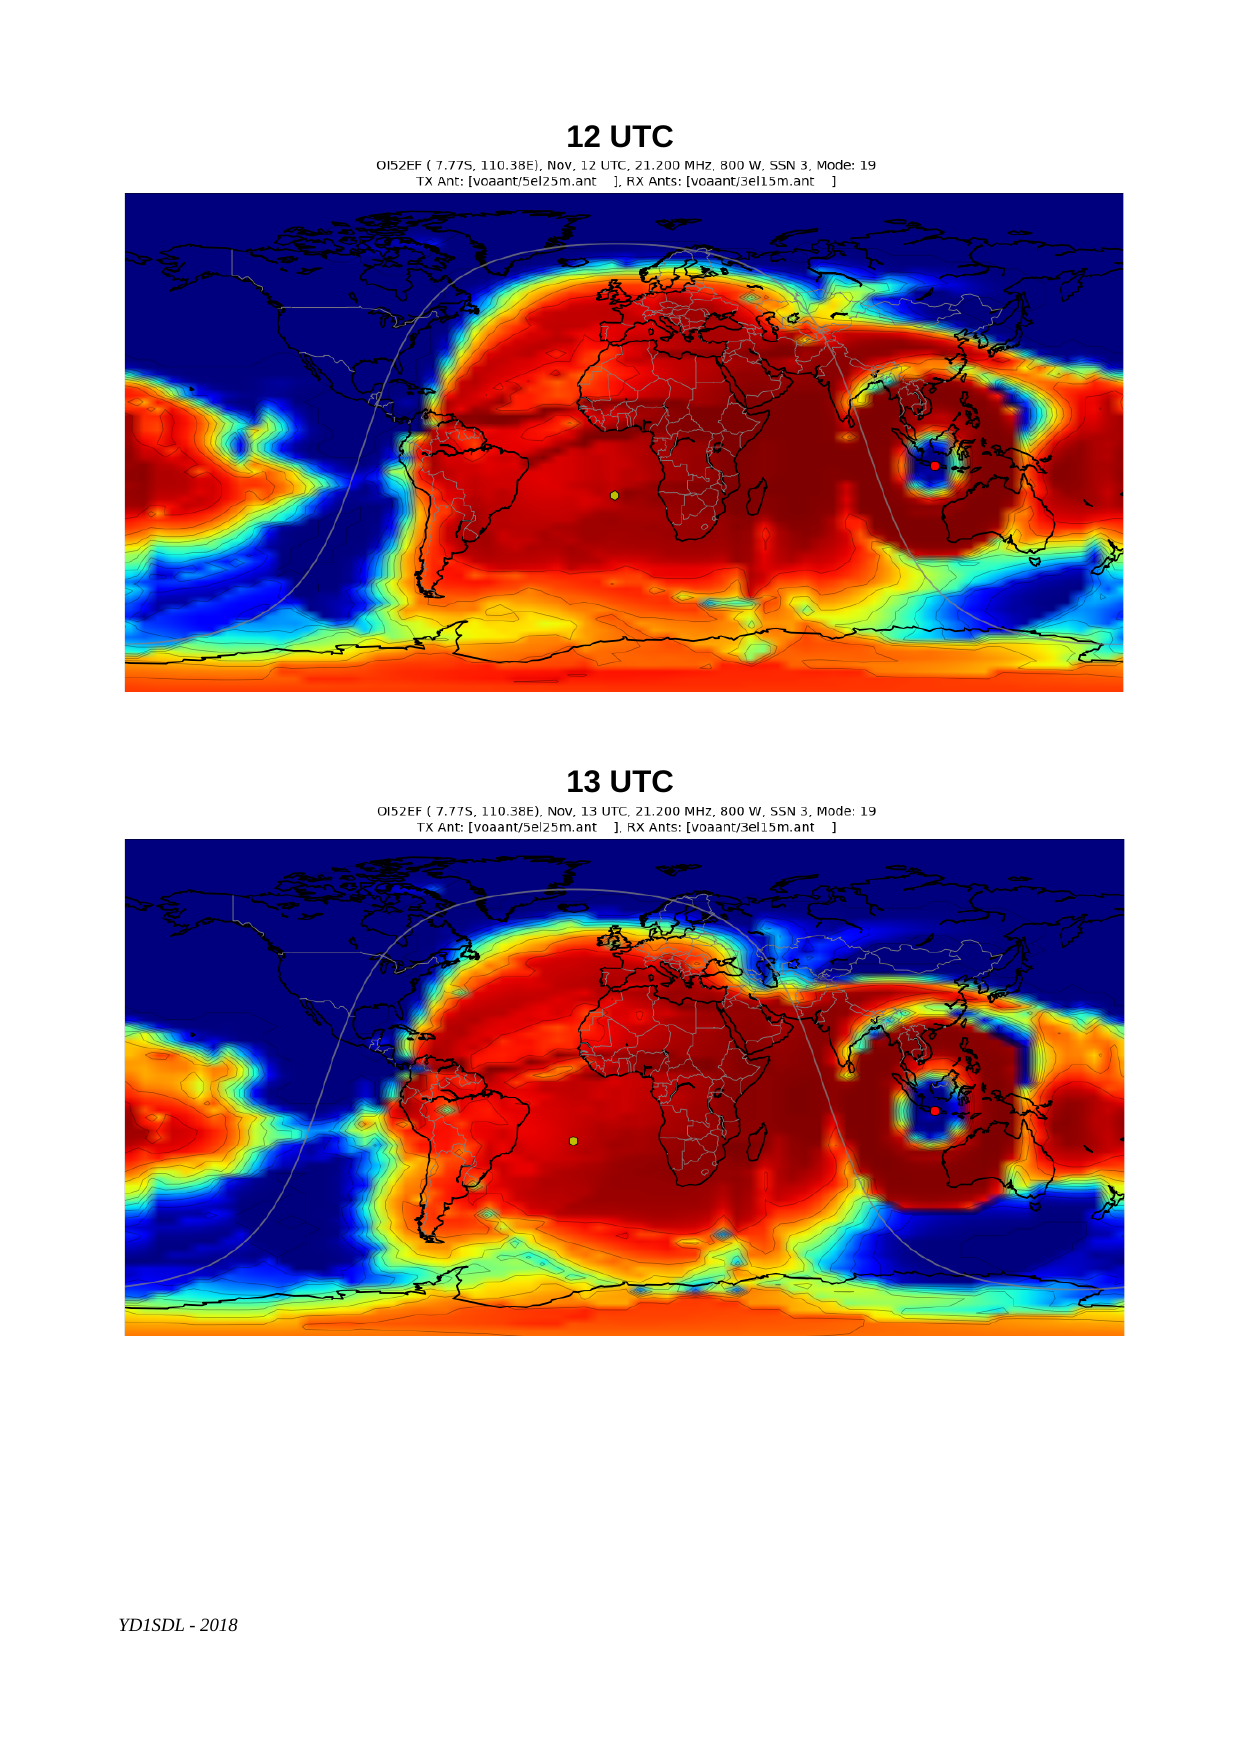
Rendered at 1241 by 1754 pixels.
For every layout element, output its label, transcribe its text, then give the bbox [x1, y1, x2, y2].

picture [1119, 633, 1124, 641]
picture [124, 154, 1124, 692]
text 12 UTC [118, 118, 1122, 154]
text 13 UTC [118, 763, 1122, 799]
picture [124, 799, 1125, 1336]
